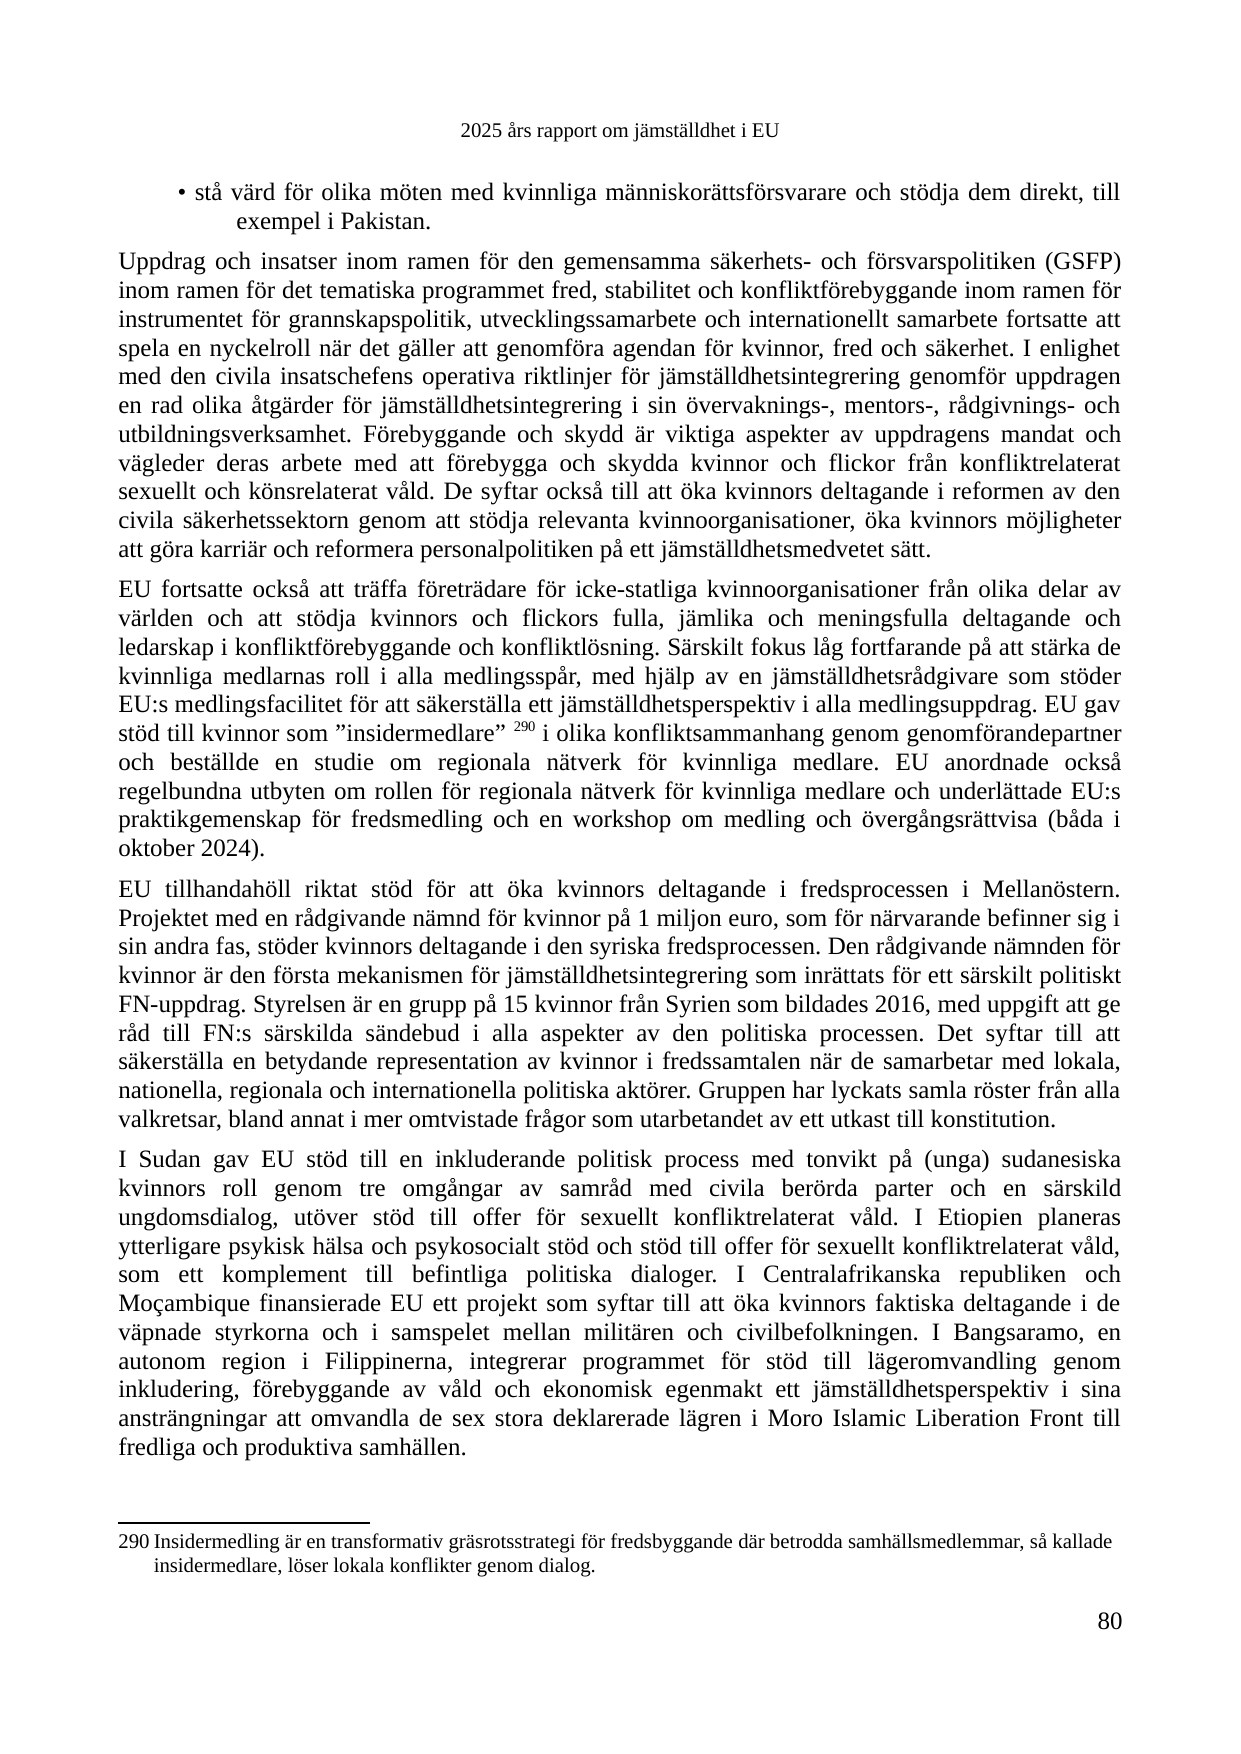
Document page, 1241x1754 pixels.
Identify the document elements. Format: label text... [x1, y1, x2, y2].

text Insidermedling är en transformativ gräsrotsstrategi för fredsbyggande där betrodda samhällsmedlemmar, så kallade insidermedlare, löser lokala konflikter genom dialog. [118, 1529, 1122, 1577]
text I Sudan gav EU stöd till en inkluderande politisk process med tonvikt på (unga) sudanesiska kvinnors roll genom tre omgångar av samråd med civila berörda parter och en särskild ungdomsdialog, utöver stöd till offer för sexuellt konfliktrelaterat våld. I Etiopien planeras ytterligare psykisk hälsa och psykosocialt stöd och stöd till offer för sexuellt konfliktrelaterat våld, som ett komplement till befintliga politiska dialoger. I Centralafrikanska republiken och Moçambique finansierade EU ett projekt som syftar till att öka kvinnors faktiska deltagande i de väpnade styrkorna och i samspelet mellan militären och civilbefolkningen. I Bangsaramo, en autonom region i Filippinerna, integrerar programmet för stöd till lägeromvandling genom inkludering, förebyggande av våld och ekonomisk egenmakt ett jämställdhetsperspektiv i sina ansträngningar att omvandla de sex stora deklarerade lägren i Moro Islamic Liberation Front till fredliga och produktiva samhällen. [118, 1144, 1122, 1461]
text • stå värd för olika möten med kvinnliga människorättsförsvarare och stödja dem direkt, till exempel i Pakistan. [177, 177, 1122, 234]
text Uppdrag och insatser inom ramen för den gemensamma säkerhets- och försvarspolitiken (GSFP) inom ramen för det tematiska programmet fred, stabilitet och konfliktförebyggande inom ramen för instrumentet för grannskapspolitik, utvecklingssamarbete och internationellt samarbete fortsatte att spela en nyckelroll när det gäller att genomföra agendan för kvinnor, fred och säkerhet. I enlighet med den civila insatschefens operativa riktlinjer för jämställdhetsintegrering genomför uppdragen en rad olika åtgärder för jämställdhetsintegrering i sin övervaknings-, mentors-, rådgivnings- och utbildningsverksamhet. Förebyggande och skydd är viktiga aspekter av uppdragens mandat och vägleder deras arbete med att förebygga och skydda kvinnor och flickor från konfliktrelaterat sexuellt och könsrelaterat våld. De syftar också till att öka kvinnors deltagande i reformen av den civila säkerhetssektorn genom att stödja relevanta kvinnoorganisationer, öka kvinnors möjligheter att göra karriär och reformera personalpolitiken på ett jämställdhetsmedvetet sätt. [118, 246, 1122, 563]
text EU fortsatte också att träffa företrädare för icke-statliga kvinnoorganisationer från olika delar av världen och att stödja kvinnors och flickors fulla, jämlika och meningsfulla deltagande och ledarskap i konfliktförebyggande och konfliktlösning. Särskilt fokus låg fortfarande på att stärka de kvinnliga medlarnas roll i alla medlingsspår, med hjälp av en jämställdhetsrådgivare som stöder EU:s medlingsfacilitet för att säkerställa ett jämställdhetsperspektiv i alla medlingsuppdrag. EU gav stöd till kvinnor som ”insidermedlare” i olika konfliktsammanhang genom genomförandepartner och beställde en studie om regionala nätverk för kvinnliga medlare. EU anordnade också regelbundna utbyten om rollen för regionala nätverk för kvinnliga medlare och underlättade EU:s praktikgemenskap för fredsmedling och en workshop om medling och övergångsrättvisa (båda i oktober 2024). [118, 574, 1122, 862]
text EU tillhandahöll riktat stöd för att öka kvinnors deltagande i fredsprocessen i Mellanöstern. Projektet med en rådgivande nämnd för kvinnor på 1 miljon euro, som för närvarande befinner sig i sin andra fas, stöder kvinnors deltagande i den syriska fredsprocessen. Den rådgivande nämnden för kvinnor är den första mekanismen för jämställdhetsintegrering som inrättats för ett särskilt politiskt FN-uppdrag. Styrelsen är en grupp på 15 kvinnor från Syrien som bildades 2016, med uppgift att ge råd till FN:s särskilda sändebud i alla aspekter av den politiska processen. Det syftar till att säkerställa en betydande representation av kvinnor i fredssamtalen när de samarbetar med lokala, nationella, regionala och internationella politiska aktörer. Gruppen har lyckats samla röster från alla valkretsar, bland annat i mer omtvistade frågor som utarbetandet av ett utkast till konstitution. [118, 874, 1122, 1133]
